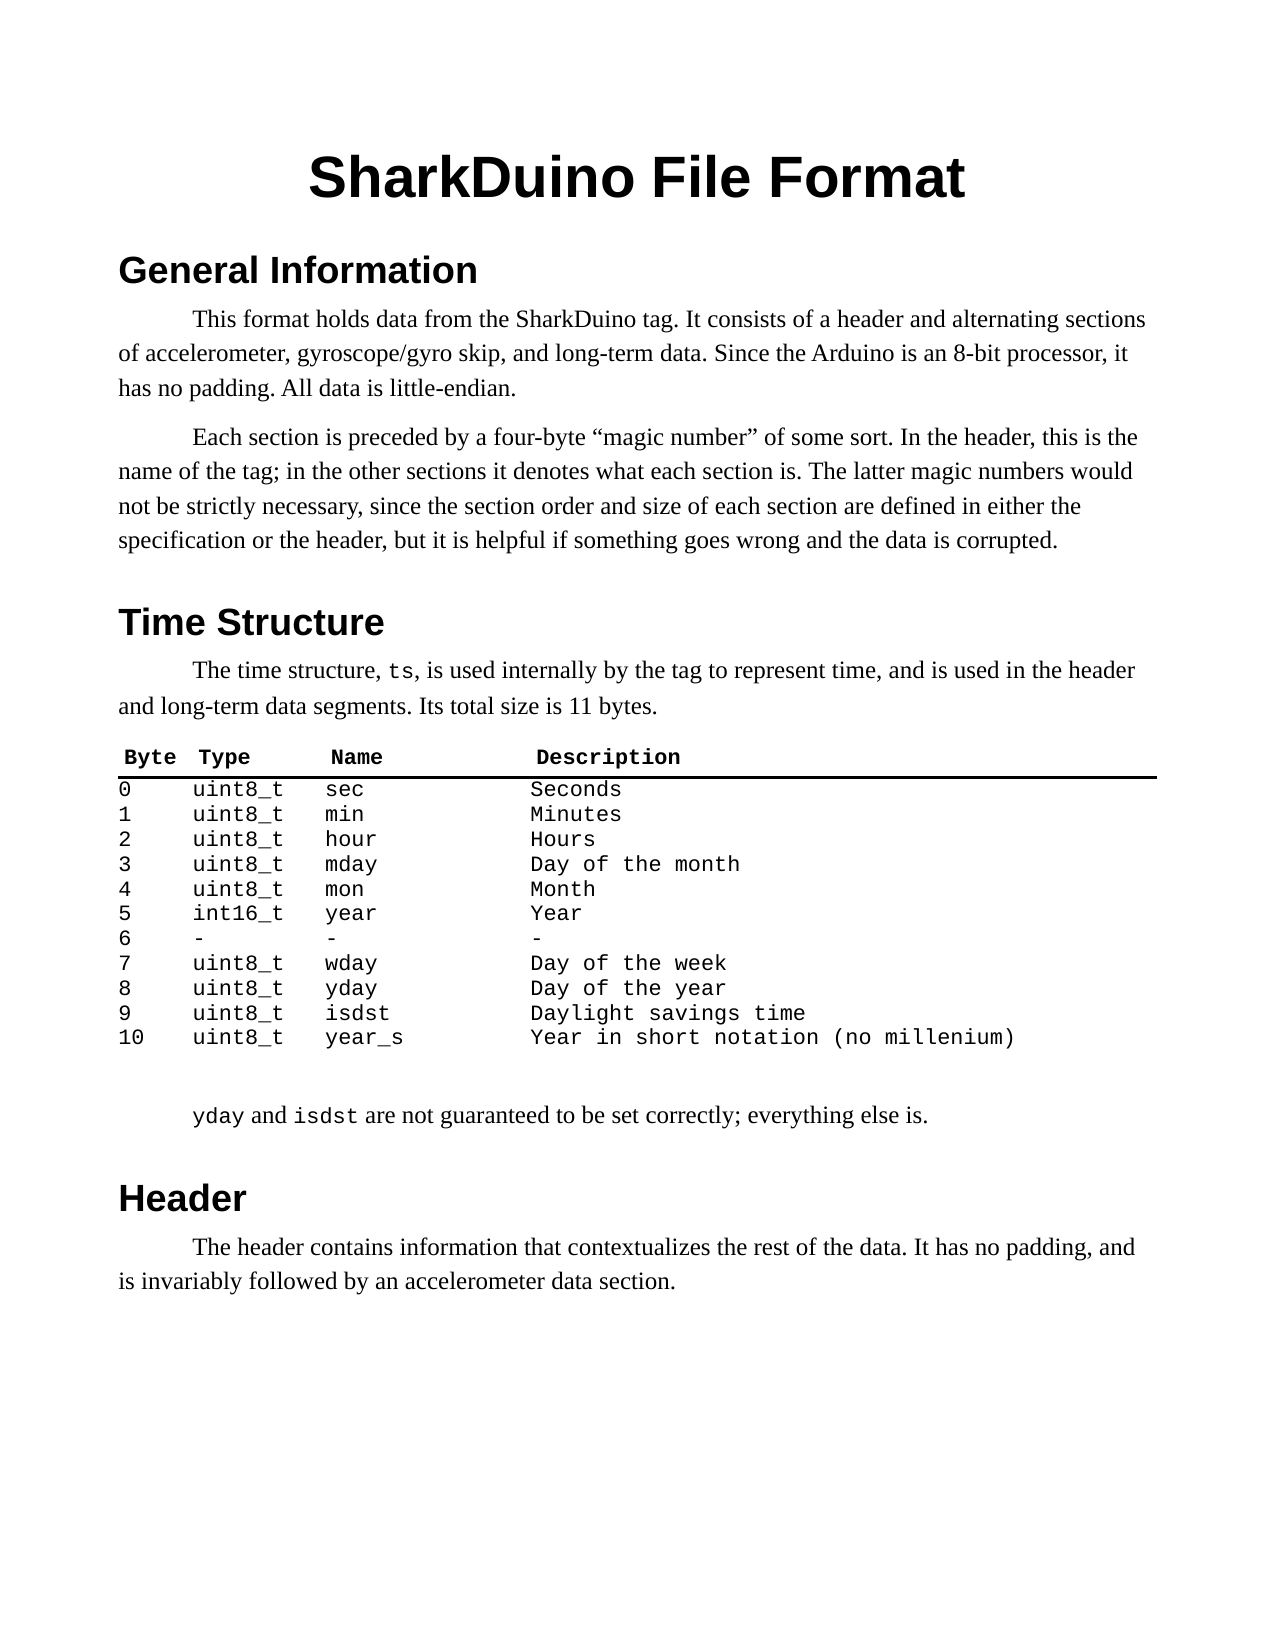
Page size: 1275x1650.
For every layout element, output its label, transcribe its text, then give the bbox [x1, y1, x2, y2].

table_cell - [193, 927, 325, 952]
table_cell 3 [118, 853, 192, 878]
subtitle Time Structure [118, 599, 1157, 643]
table_cell uint8_t [193, 828, 325, 853]
table_cell 9 [118, 1002, 192, 1026]
table_cell uint8_t [193, 878, 325, 902]
table_cell Minutes [530, 803, 1157, 828]
table_header Byte [118, 740, 192, 776]
text This format holds data from the SharkDuino tag. It consists of a header and alternating sections of accelerometer, gyroscope/gyro skip, and long-term data. Since the Arduino is an 8-bit processor, it has no padding. All data is little-endian. [118, 304, 1157, 402]
table_cell isdst [325, 1002, 530, 1026]
table_cell 7 [118, 952, 192, 977]
table_cell 10 [118, 1026, 192, 1051]
table_cell mon [325, 878, 530, 902]
table_cell 6 [118, 927, 192, 952]
table_cell Seconds [530, 779, 1157, 803]
table_cell 4 [118, 878, 192, 902]
text Each section is preceded by a four-byte “magic number” of some sort. In the header, this is the name of the tag; in the other sections it denotes what each section is. The latter magic numbers would not be strictly necessary, since the section order and size of each section are defined in either the specification or the header, but it is helpful if something goes wrong and the data is corrupted. [118, 422, 1157, 554]
table_cell uint8_t [193, 853, 325, 878]
table_cell wday [325, 952, 530, 977]
subtitle General Information [118, 248, 1157, 291]
title SharkDuino File Format [118, 143, 1157, 210]
table_cell int16_t [193, 903, 325, 927]
table_cell uint8_t [193, 803, 325, 828]
table_cell 5 [118, 903, 192, 927]
table_cell Day of the year [530, 977, 1157, 1002]
table_header Name [325, 740, 530, 776]
table_cell uint8_t [193, 779, 325, 803]
table_cell year_s [325, 1026, 530, 1051]
table_cell mday [325, 853, 530, 878]
table_cell 1 [118, 803, 192, 828]
table_cell Daylight savings time [530, 1002, 1157, 1026]
table_cell Day of the month [530, 853, 1157, 878]
table_cell - [530, 927, 1157, 952]
text yday and isdst are not guaranteed to be set correctly; everything else is. [118, 1100, 1157, 1130]
table_cell hour [325, 828, 530, 853]
table_cell 8 [118, 977, 192, 1002]
table_cell Year in short notation (no millenium) [530, 1026, 1157, 1051]
table_cell 0 [118, 779, 192, 803]
table_cell Hours [530, 828, 1157, 853]
table_cell uint8_t [193, 1026, 325, 1051]
table_cell uint8_t [193, 1002, 325, 1026]
table_cell sec [325, 779, 530, 803]
table_cell Day of the week [530, 952, 1157, 977]
table_cell 2 [118, 828, 192, 853]
table_cell Month [530, 878, 1157, 902]
table_cell uint8_t [193, 977, 325, 1002]
text The header contains information that contextualizes the rest of the data. It has no padding, and is invariably followed by an accelerometer data section. [118, 1232, 1157, 1295]
table_header Type [193, 740, 325, 776]
table_cell min [325, 803, 530, 828]
table_cell year [325, 903, 530, 927]
table_cell uint8_t [193, 952, 325, 977]
table_cell - [325, 927, 530, 952]
text The time structure, ts, is used internally by the tag to represent time, and is used in the header and long-term data segments. Its total size is 11 bytes. [118, 656, 1157, 720]
table_cell Year [530, 903, 1157, 927]
table_header Description [530, 740, 1157, 776]
table_cell yday [325, 977, 530, 1002]
subtitle Header [118, 1176, 1157, 1219]
